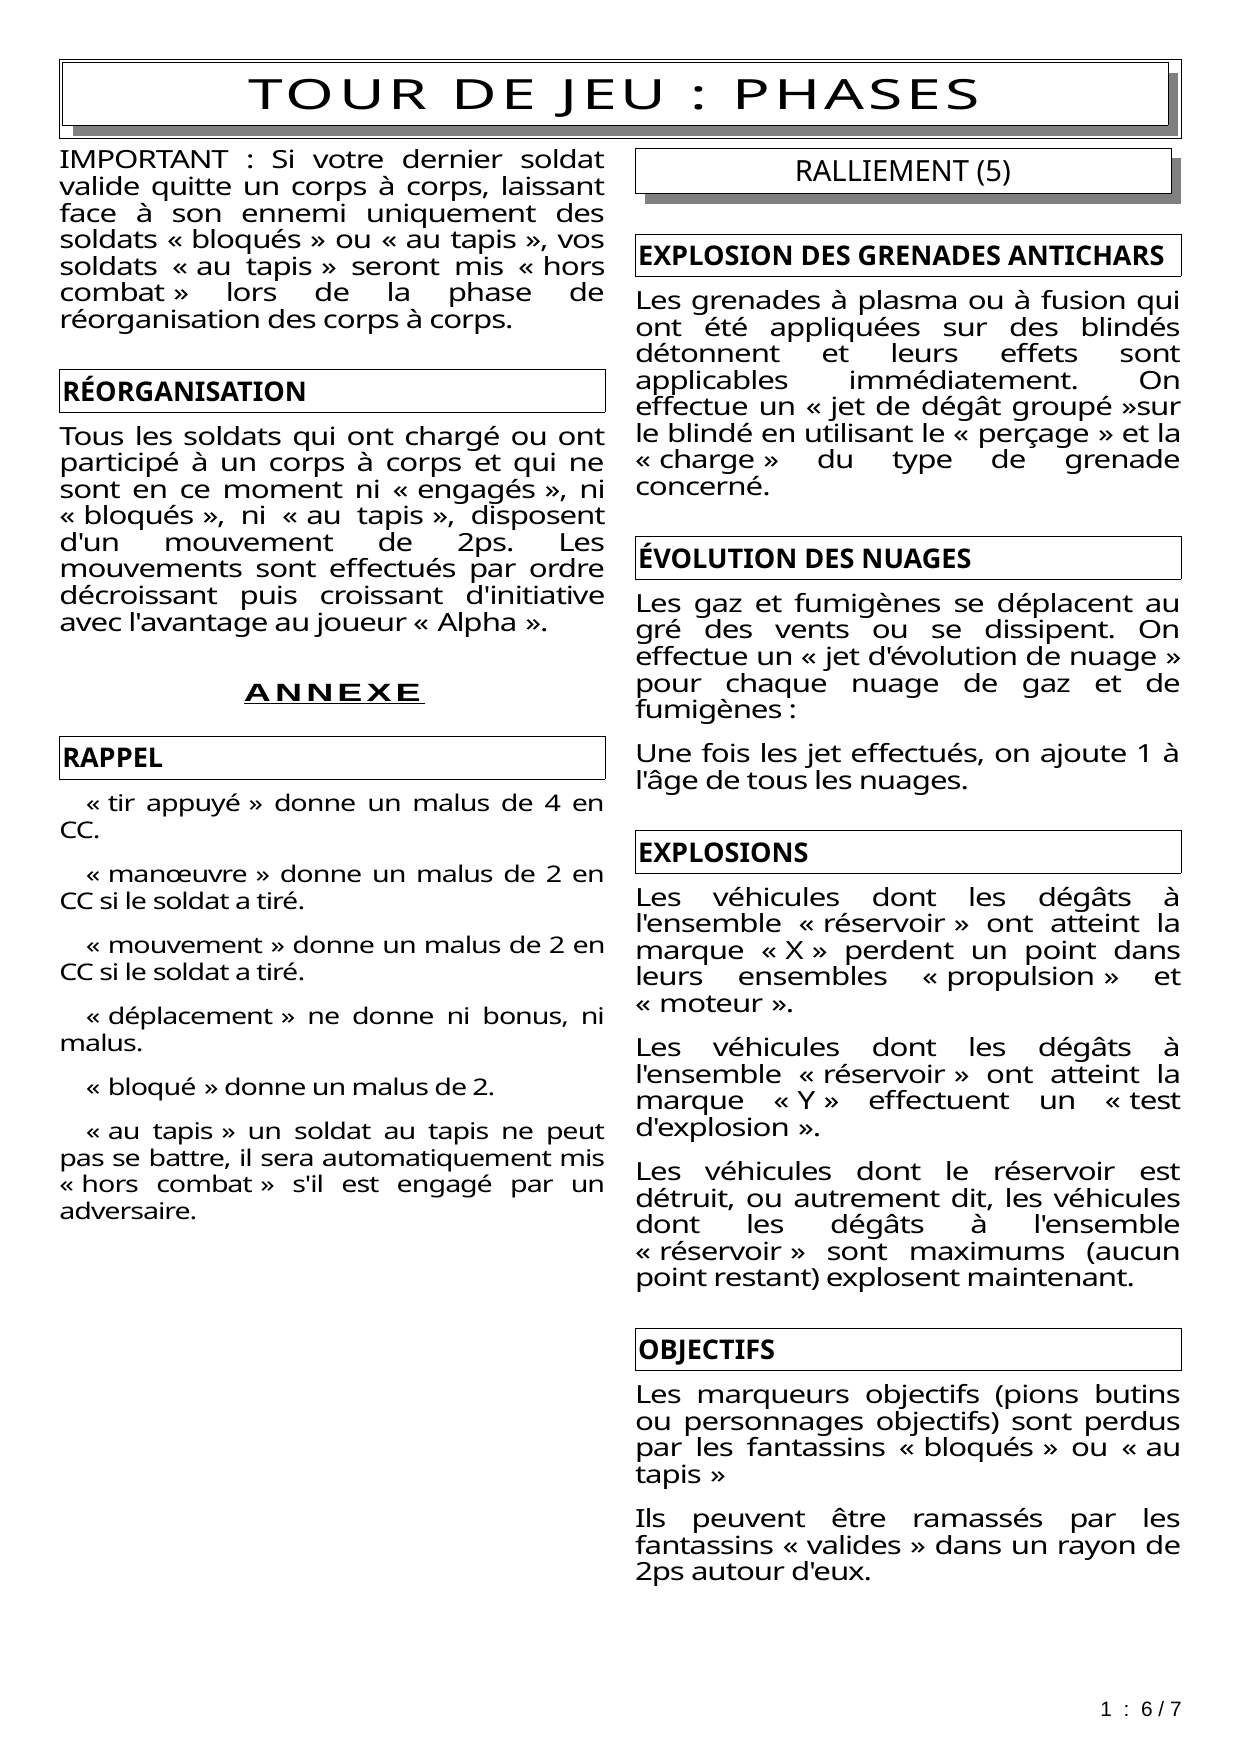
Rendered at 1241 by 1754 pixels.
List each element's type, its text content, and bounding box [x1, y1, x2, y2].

text Les gaz et fumigènes se déplacent au gré des vents ou se dissipent. On effectue un « jet d'évolution de nuage » pour chaque nuage de gaz et de fumigènes : [635, 591, 1181, 724]
text Ils peuvent être ramassés par les fantassins « valides » dans un rayon de 2ps autour d'eux. [635, 1506, 1181, 1586]
title Rappel [60, 737, 605, 779]
text « bloqué » donne un malus de 2. [59, 1074, 605, 1101]
text « mouvement » donne un malus de 2 en CC si le soldat a tiré. [59, 932, 605, 985]
text Les marqueurs objectifs (pions butins ou personnages objectifs) sont perdus par les fantassins « bloqués » ou « au tapis » [635, 1382, 1181, 1489]
text Les véhicules dont les dégâts à l'ensemble « réservoir » ont atteint la marque « X » perdent un point dans leurs ensembles « propulsion » et « moteur ». [635, 885, 1181, 1018]
title objectifs [636, 1329, 1181, 1370]
text « au tapis » un soldat au tapis ne peut pas se battre, il sera automatiquement mis « hors combat » s'il est engagé par un adversaire. [59, 1118, 605, 1224]
title Ralliement (5) [636, 149, 1171, 193]
text Les véhicules dont les dégâts à l'ensemble « réservoir » ont atteint la marque « Y » effectuent un « test d'explosion ». [635, 1035, 1181, 1142]
text « déplacement » ne donne ni bonus, ni malus. [59, 1003, 605, 1056]
title réorganisation [60, 370, 605, 412]
title annexe [59, 677, 605, 706]
text Les grenades à plasma ou à fusion qui ont été appliquées sur des blindés détonnent et leurs effets sont applicables immédiatement. On effectue un « jet de dégât groupé »sur le blindé en utilisant le « perçage » et la « charge » du type de grenade concerné. [635, 288, 1181, 501]
title Évolution des nuages [636, 537, 1181, 579]
title explosions [636, 831, 1181, 873]
text IMPORTANT : Si votre dernier soldat valide quitte un corps à corps, laissant face à son ennemi uniquement des soldats « bloqués » ou « au tapis », vos soldats « au tapis » seront mis « hors combat » lors de la phase de réorganisation des corps à corps. [59, 148, 605, 333]
text Une fois les jet effectués, on ajoute 1 à l'âge de tous les nuages. [635, 742, 1181, 795]
text Les véhicules dont le réservoir est détruit, ou autrement dit, les véhicules dont les dégâts à l'ensemble « réservoir » sont maximums (aucun point restant) explosent maintenant. [635, 1159, 1181, 1292]
text « tir appuyé » donne un malus de 4 en CC. [59, 791, 605, 844]
text « manœuvre » donne un malus de 2 en CC si le soldat a tiré. [59, 861, 605, 914]
text Tous les soldats qui ont chargé ou ont participé à un corps à corps et qui ne sont en ce moment ni « engagés », ni « bloqués », ni « au tapis », disposent d'un mouvement de 2ps. Les mouvements sont effectués par ordre décroissant puis croissant d'initiative avec l'avantage au joueur « Alpha ». [59, 424, 605, 636]
title Explosion des grenades Antichars [636, 235, 1181, 276]
